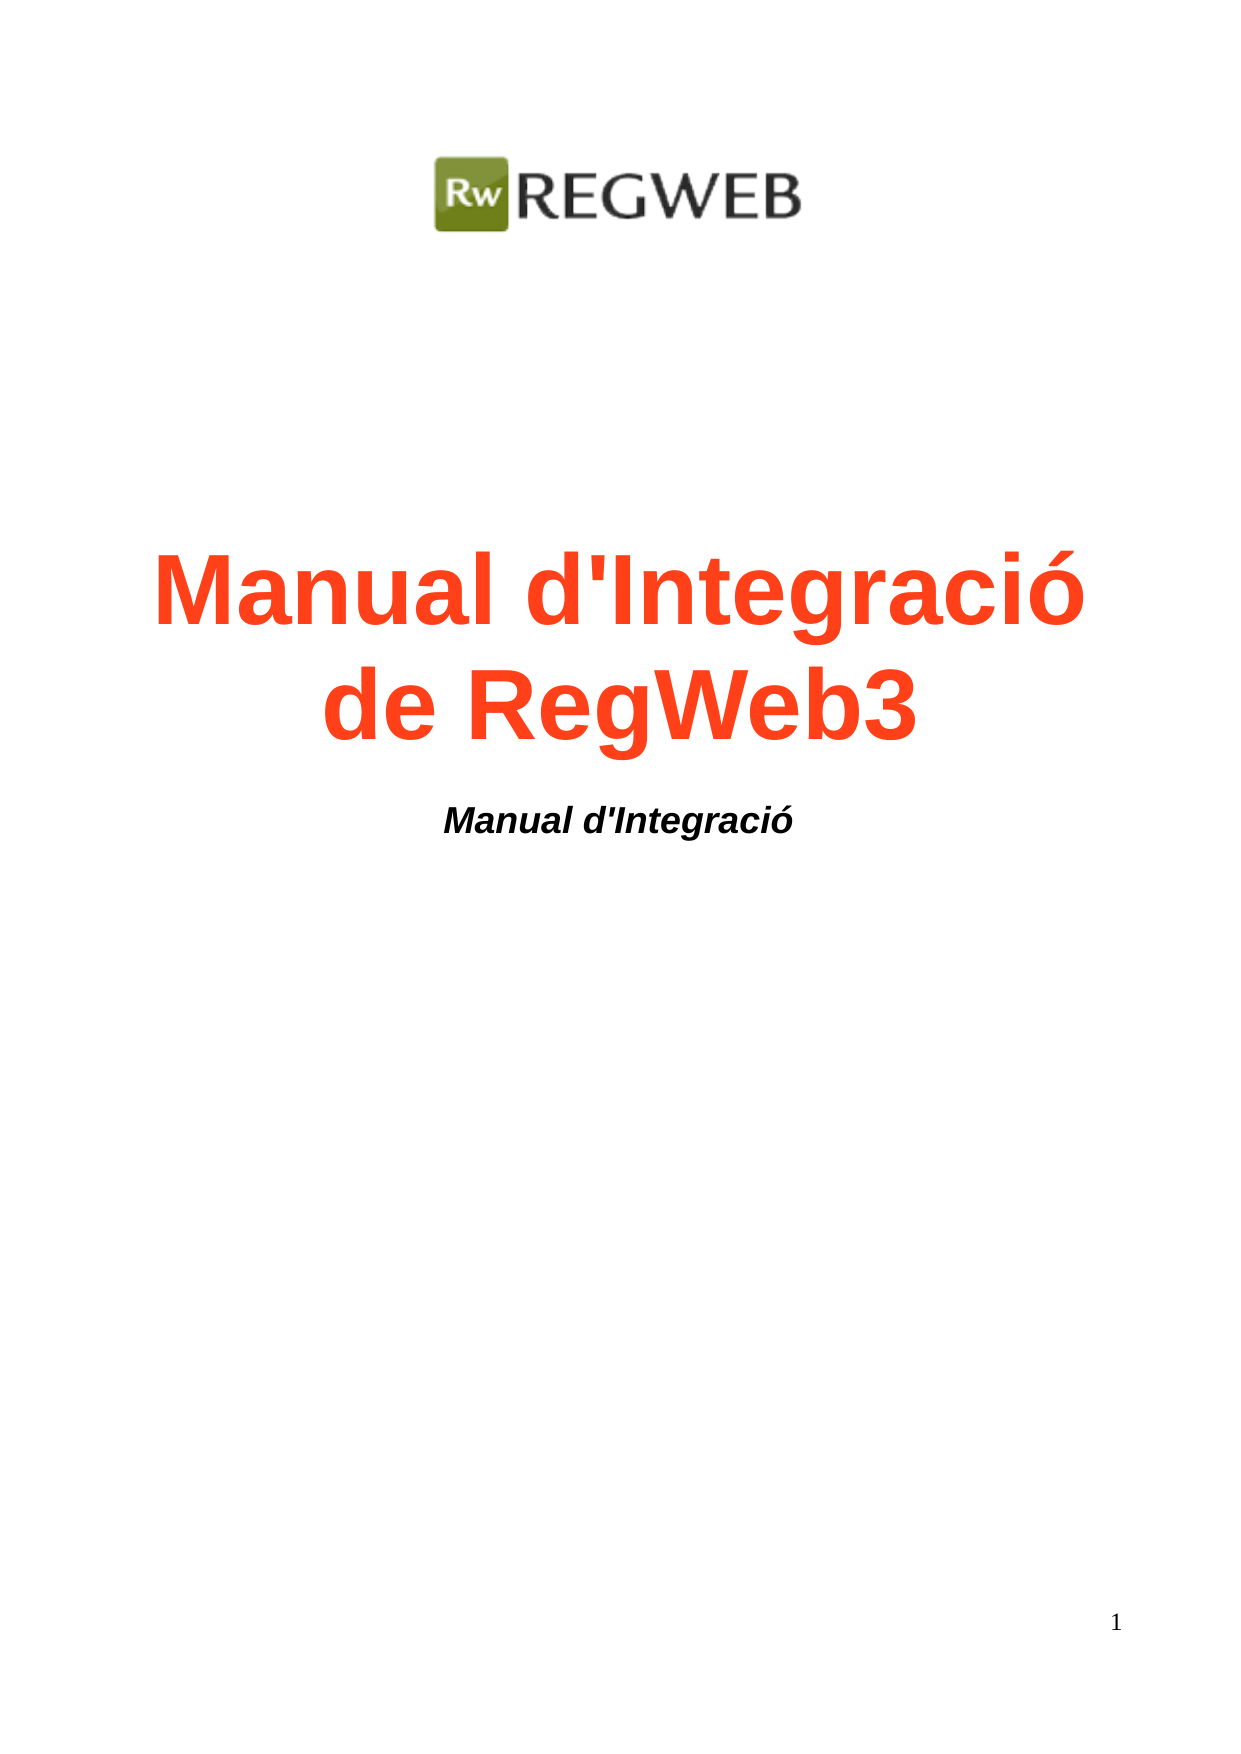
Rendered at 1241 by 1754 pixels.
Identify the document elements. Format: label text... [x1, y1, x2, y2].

picture [432, 146, 808, 247]
title Manual d'Integració de RegWeb3 [118, 531, 1122, 761]
subtitle Manual d'Integració [118, 798, 1122, 841]
